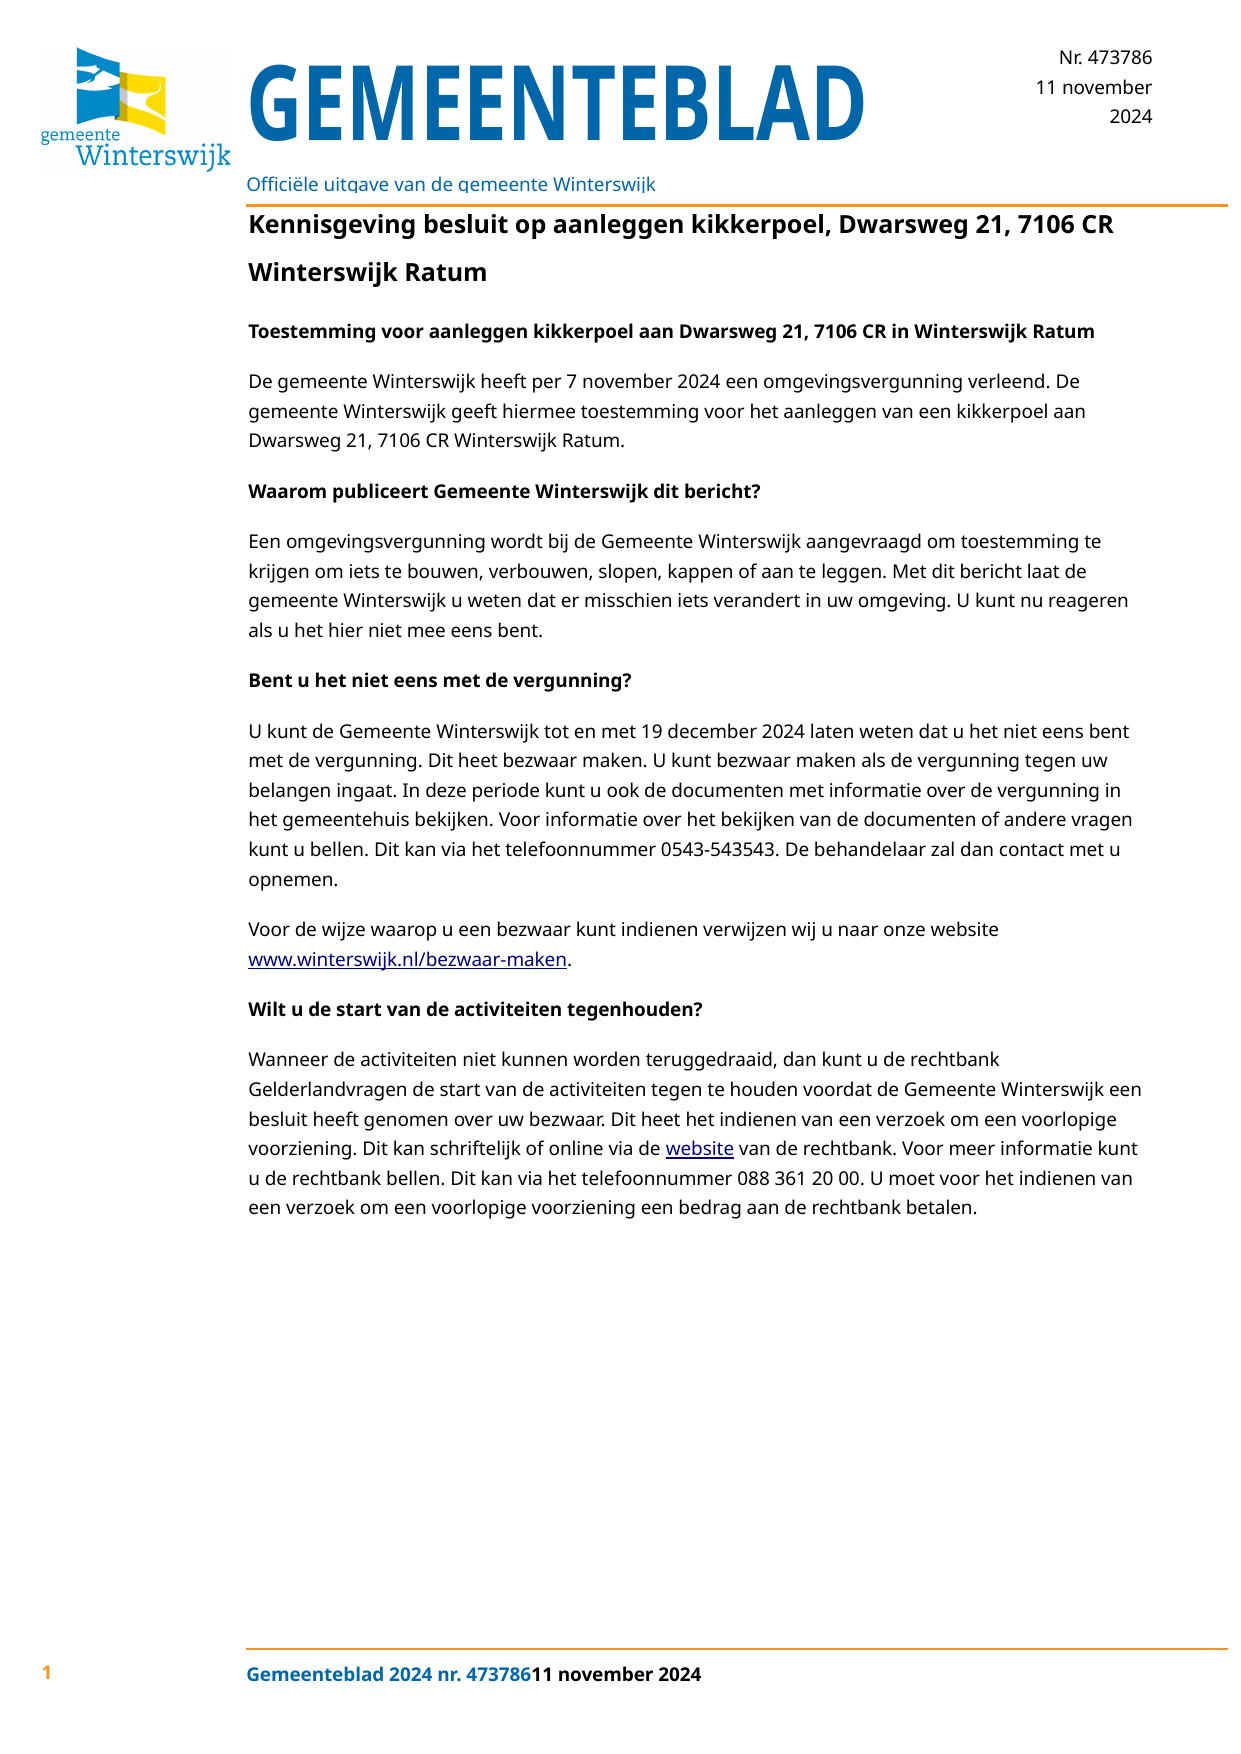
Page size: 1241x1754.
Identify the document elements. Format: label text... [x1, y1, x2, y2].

picture [41, 47, 231, 172]
text De gemeente Winterswijk heeft per 7 november 2024 een omgevingsvergunning verleend. De gemeente Winterswijk geeft hiermee toestemming voor het aanleggen van een kikkerpoel aan Dwarsweg 21, 7106 CR Winterswijk Ratum. [248, 368, 1152, 453]
text Voor de wijze waarop u een bezwaar kunt indienen verwijzen wij u naar onze website www.winterswijk.nl/bezwaar-maken. [248, 916, 1152, 972]
text Een omgevingsvergunning wordt bij de Gemeente Winterswijk aangevraagd om toestemming te krijgen om iets te bouwen, verbouwen, slopen, kappen of aan te leggen. Met dit bericht laat de gemeente Winterswijk u weten dat er misschien iets verandert in uw omgeving. U kunt nu reageren als u het hier niet mee eens bent. [248, 528, 1152, 643]
text Kennisgeving besluit op aanleggen kikkerpoel, Dwarsweg 21, 7106 CR Winterswijk Ratum [248, 207, 1152, 288]
text Bent u het niet eens met de vergunning? [248, 667, 1152, 693]
text Wilt u de start van de activiteiten tegenhouden? [248, 996, 1152, 1022]
text Wanneer de activiteiten niet kunnen worden teruggedraaid, dan kunt u de rechtbank Gelderlandvragen de start van de activiteiten tegen te houden voordat de Gemeente Winterswijk een besluit heeft genomen over uw bezwaar. Dit heet het indienen van een verzoek om een voorlopige voorziening. Dit kan schriftelijk of online via de website van de rechtbank. Voor meer informatie kunt u de rechtbank bellen. Dit kan via het telefoonnummer 088 361 20 00. U moet voor het indienen van een verzoek om een voorlopige voorziening een bedrag aan de rechtbank betalen. [248, 1047, 1152, 1220]
text Toestemming voor aanleggen kikkerpoel aan Dwarsweg 21, 7106 CR in Winterswijk Ratum [248, 318, 1152, 344]
picture [225, 153, 231, 162]
text Waarom publiceert Gemeente Winterswijk dit bericht? [248, 478, 1152, 504]
text U kunt de Gemeente Winterswijk tot en met 19 december 2024 laten weten dat u het niet eens bent met de vergunning. Dit heet bezwaar maken. U kunt bezwaar maken als de vergunning tegen uw belangen ingaat. In deze periode kunt u ook de documenten met informatie over de vergunning in het gemeentehuis bekijken. Voor informatie over het bekijken van de documenten of andere vragen kunt u bellen. Dit kan via het telefoonnummer 0543-543543. De behandelaar zal dan contact met u opnemen. [248, 718, 1152, 892]
